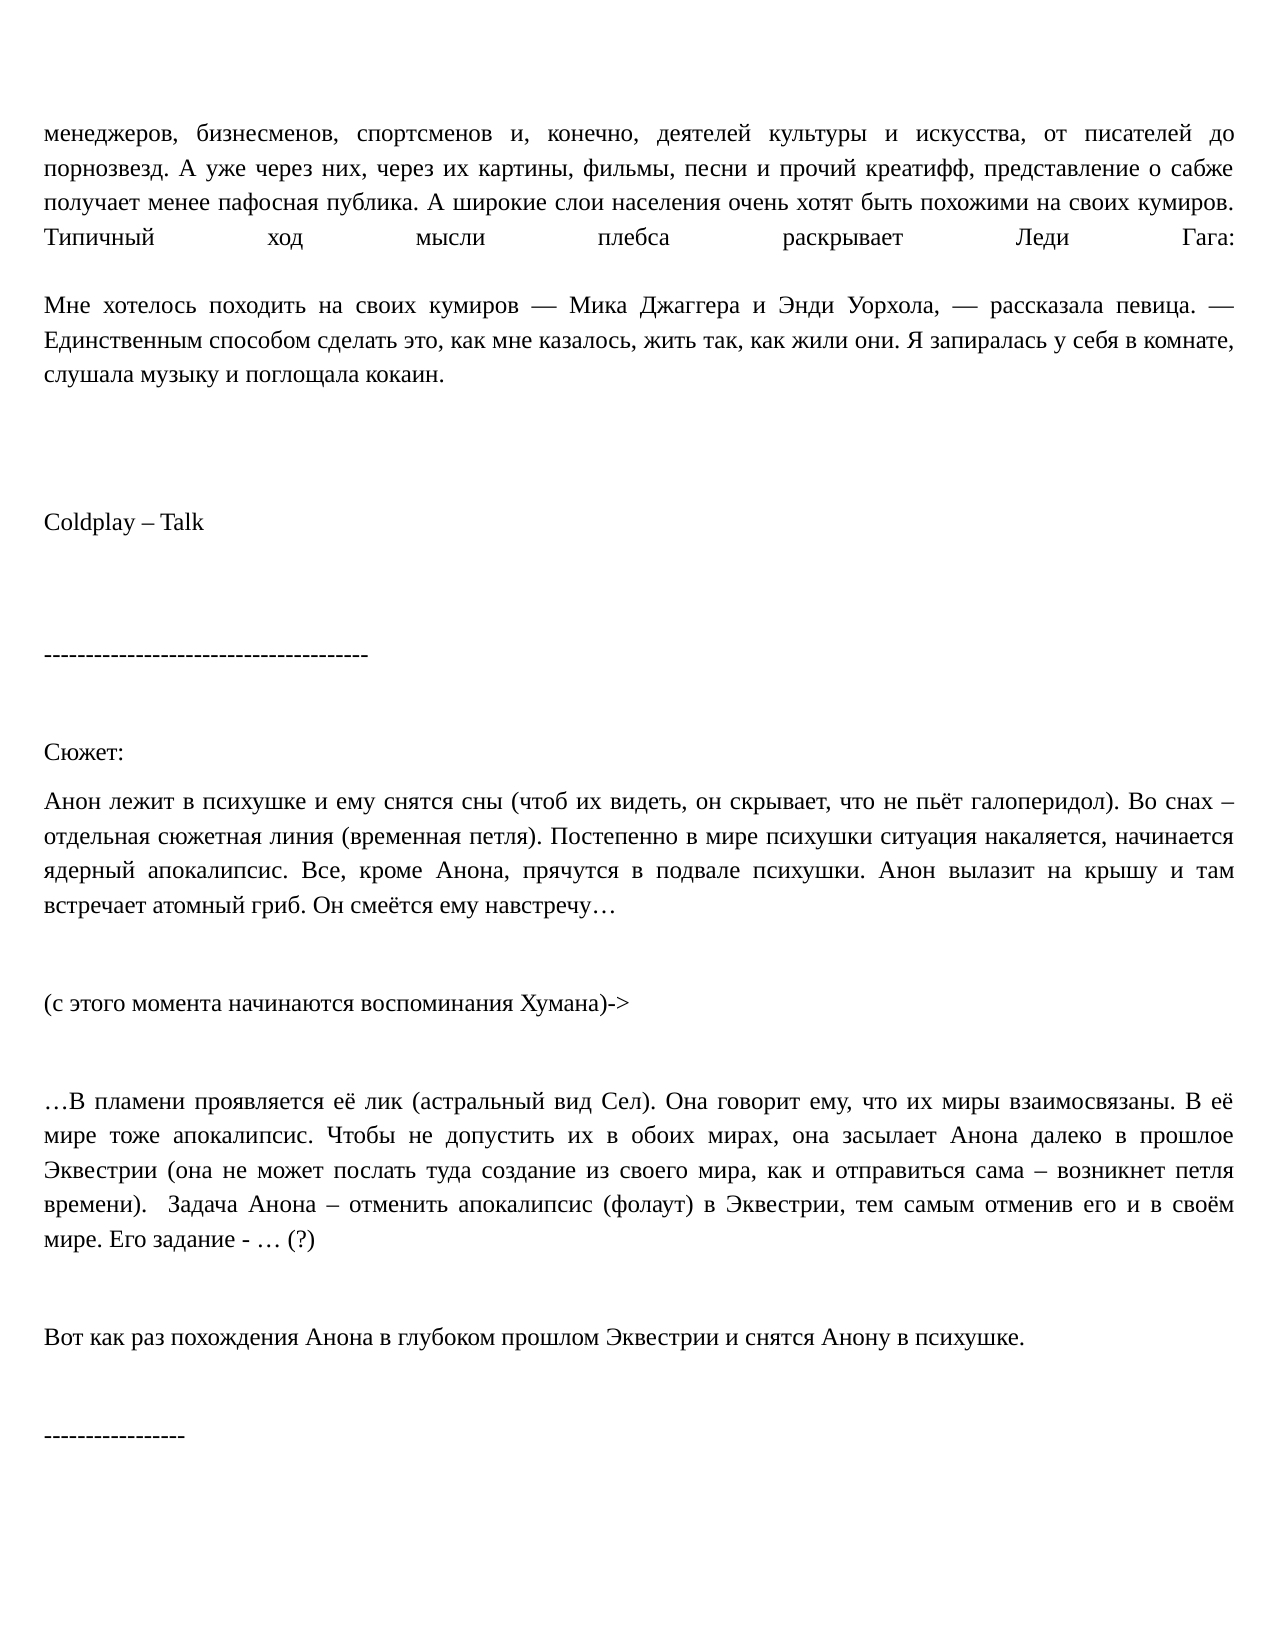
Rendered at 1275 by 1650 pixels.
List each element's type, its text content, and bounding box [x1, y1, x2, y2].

text --------------------------------------- [44, 639, 1236, 668]
text Coldplay – Talk [44, 507, 1236, 535]
text Вот как раз похождения Анона в глубоком прошлом Эквестрии и снятся Анону в психушке. [44, 1322, 1236, 1351]
text ----------------- [44, 1420, 1236, 1449]
text Сюжет: [44, 737, 1236, 766]
text (с этого момента начинаются воспоминания Хумана)-> [44, 988, 1236, 1017]
text Анон лежит в психушке и ему снятся сны (чтоб их видеть, он скрывает, что не пьёт галоперидол). Во снах – отдельная сюжетная линия (временная петля). Постепенно в мире психушки ситуация накаляется, начинается ядерный апокалипсис. Все, кроме Анона, прячутся в подвале психушки. Анон вылазит на крышу и там встречает атомный гриб. Он смеётся ему навстречу… [44, 786, 1236, 919]
text …В пламени проявляется её лик (астральный вид Сел). Она говорит ему, что их миры взаимосвязаны. В её мире тоже апокалипсис. Чтобы не допустить их в обоих мирах, она засылает Анона далеко в прошлое Эквестрии (она не может послать туда создание из своего мира, как и отправиться сама – возникнет петля времени). Задача Анона – отменить апокалипсис (фолаут) в Эквестрии, тем самым отменив его и в своём мире. Его задание - … (?) [44, 1086, 1236, 1253]
text менеджеров, бизнесменов, спортсменов и, конечно, деятелей культуры и искусства, от писателей до порнозвезд. А уже через них, через их картины, фильмы, песни и прочий креатифф, представление о сабже получает менее пафосная публика. А широкие слои населения очень хотят быть похожими на своих кумиров. Типичный ход мысли плебса раскрывает Леди Гага: Мне хотелось походить на своих кумиров — Мика Джаггера и Энди Уорхола, — рассказала певица. — Единственным способом сделать это, как мне казалось, жить так, как жили они. Я запиралась у себя в комнате, слушала музыку и поглощала кокаин. [44, 118, 1236, 388]
